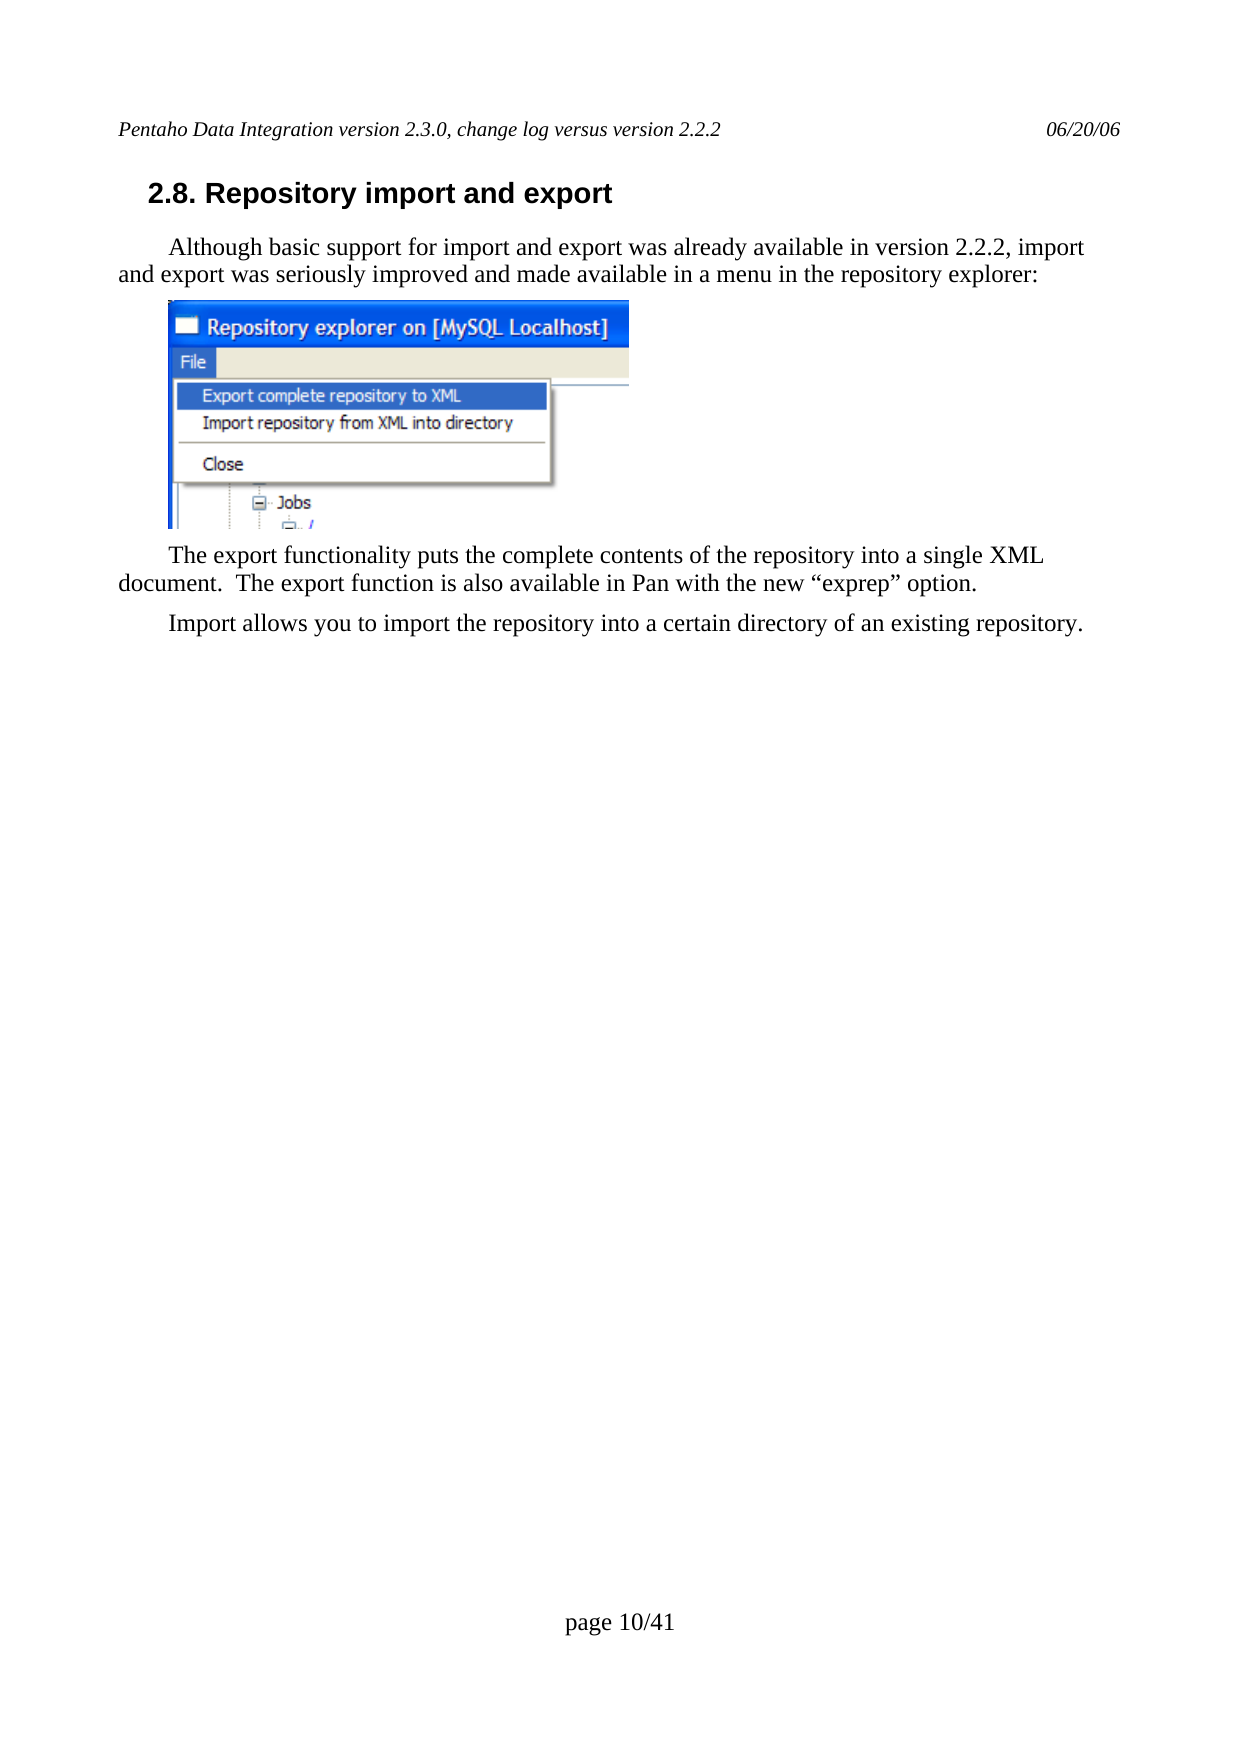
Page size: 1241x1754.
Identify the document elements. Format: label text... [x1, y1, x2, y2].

text The export functionality puts the complete contents of the repository into a single XML document. The export function is also available in Pan with the new “exprep” option. [118, 542, 1122, 597]
text Although basic support for import and export was already available in version 2.2.2, import and export was seriously improved and made available in a menu in the repository explorer: [118, 233, 1122, 288]
subtitle Repository import and export [148, 177, 1122, 209]
text Import allows you to import the repository into a certain directory of an existing repository. [118, 609, 1122, 637]
